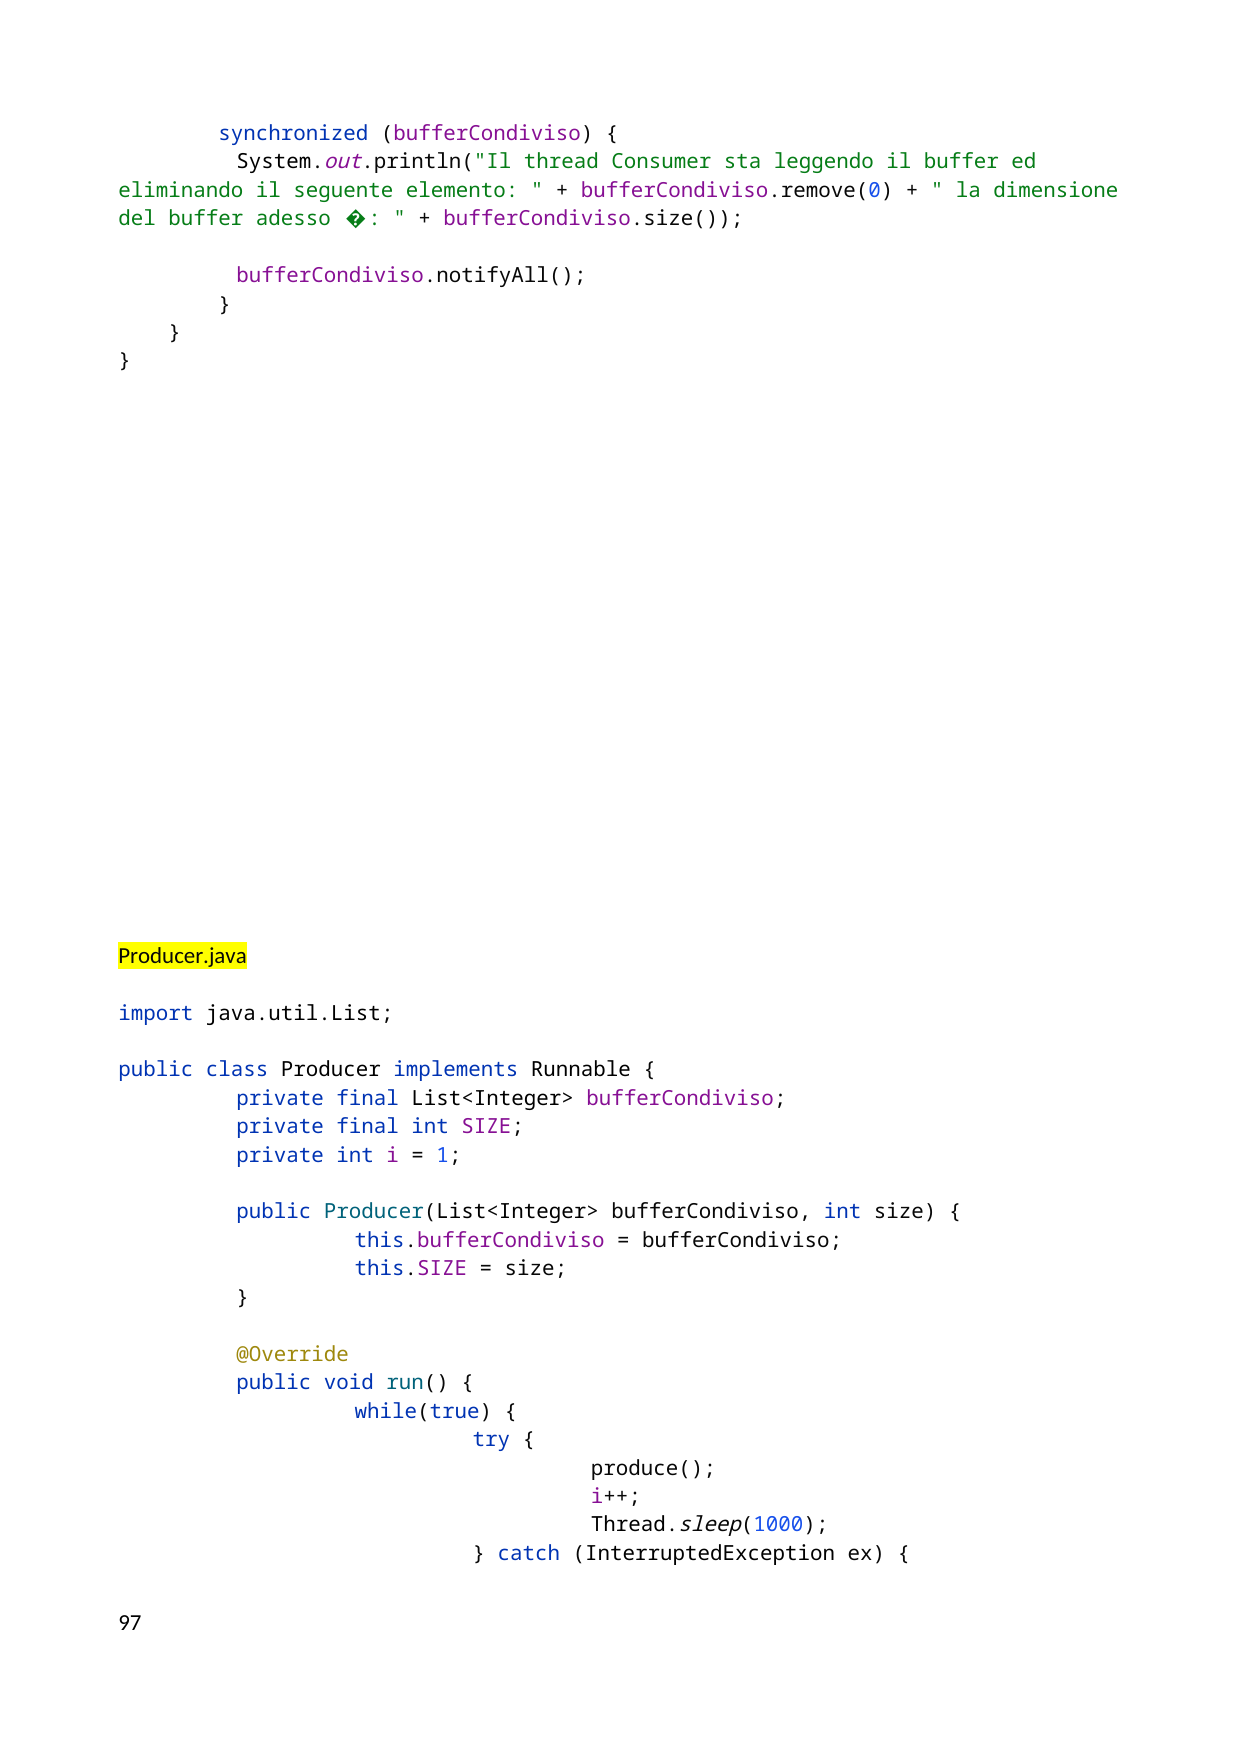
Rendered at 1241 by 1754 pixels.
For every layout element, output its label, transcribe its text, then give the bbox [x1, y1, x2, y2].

text Producer.java [118, 942, 1122, 969]
text import java.util.List; public class Producer implements Runnable { private final List<Integer> bufferCondiviso; private final int SIZE; private int i = 1; public Producer(List<Integer> bufferCondiviso, int size) { this.bufferCondiviso = bufferCondiviso; this.SIZE = size; } @Override public void run() { while(true) { try { produce(); i++; Thread.sleep(1000); } catch (InterruptedException ex) { [118, 998, 1122, 1566]
text synchronized (bufferCondiviso) { System.out.println("Il thread Consumer sta leggendo il buffer ed eliminando il seguente elemento: " + bufferCondiviso.remove(0) + " la dimensione del buffer adesso �: " + bufferCondiviso.size()); bufferCondiviso.notifyAll(); } } } [118, 118, 1122, 374]
